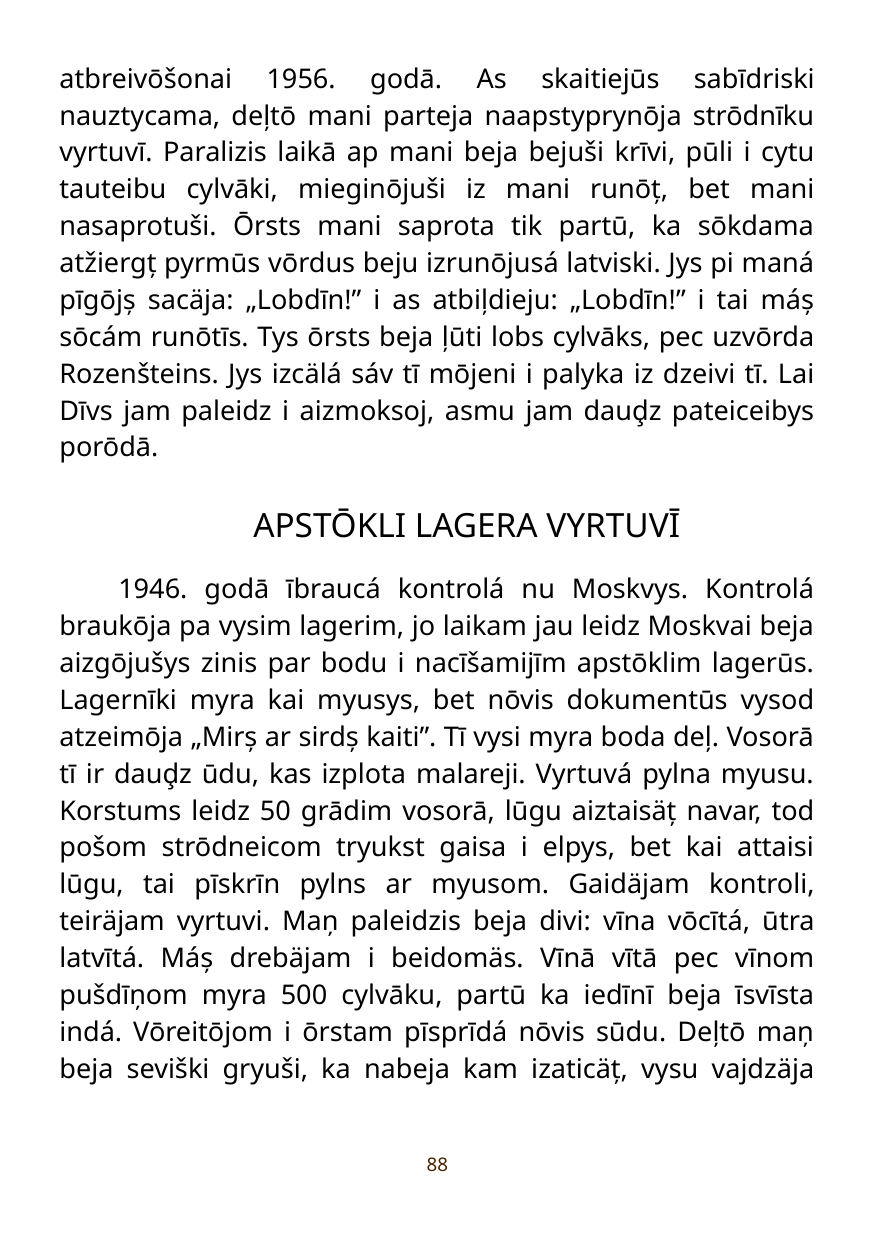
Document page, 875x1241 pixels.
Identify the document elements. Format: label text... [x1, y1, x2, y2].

text 1946. godā ībraucá kontrolá nu Moskvys. Kontrolá braukōja pa vysim lagerim, jo laikam jau leidz Moskvai beja aizgōjušys zinis par bodu i nacīšamijīm apstōklim lagerūs. Lagernīki myra kai myusys, bet nōvis dokumentūs vysod atzeimōja „Mirș ar sirdș kaiti”. Tī vysi myra boda deļ. Vosorā tī ir dauḑz ūdu, kas izplota malareji. Vyrtuvá pylna myusu. Korstums leidz 50 grādim vosorā, lūgu aiztaisäț navar, tod pošom strōdneicom tryukst gaisa i elpys, bet kai attaisi lūgu, tai pīskrīn pylns ar myusom. Gaidäjam kontroli, teiräjam vyrtuvi. Maņ paleidzis beja divi: vīna vōcītá, ūtra latvītá. Máș drebäjam i beidomäs. Vīnā vītā pec vīnom pušdīņom myra 500 cylvāku, partū ka iedīnī beja īsvīsta indá. Vōreitōjom i ōrstam pīsprīdá nōvis sūdu. Deļtō maņ beja seviški gryuši, ka nabeja kam izaticäț, vysu vajdzäja [59, 570, 815, 1086]
text atbreivōšonai 1956. godā. As skaitiejūs sabīdriski nauztycama, deļtō mani parteja naapstyprynōja strōdnīku vyrtuvī. Paralizis laikā ap mani beja bejuši krīvi, pūli i cytu tauteibu cylvāki, mieginōjuši iz mani runōț, bet mani nasaprotuši. Ōrsts mani saprota tik partū, ka sōkdama atžiergț pyrmūs vōrdus beju izrunōjusá latviski. Jys pi maná pīgōjș sacäja: „Lobdīn!” i as atbiļdieju: „Lobdīn!” i tai máș sōcám runōtīs. Tys ōrsts beja ļūti lobs cylvāks, pec uzvōrda Rozenšteins. Jys izcälá sáv tī mōjeni i palyka iz dzeivi tī. Lai Dīvs jam paleidz i aizmoksoj, asmu jam dauḑz pateiceibys porōdā. [59, 59, 815, 465]
text APSTŌKLI LAGERA VYRTUVĪ [59, 502, 815, 547]
